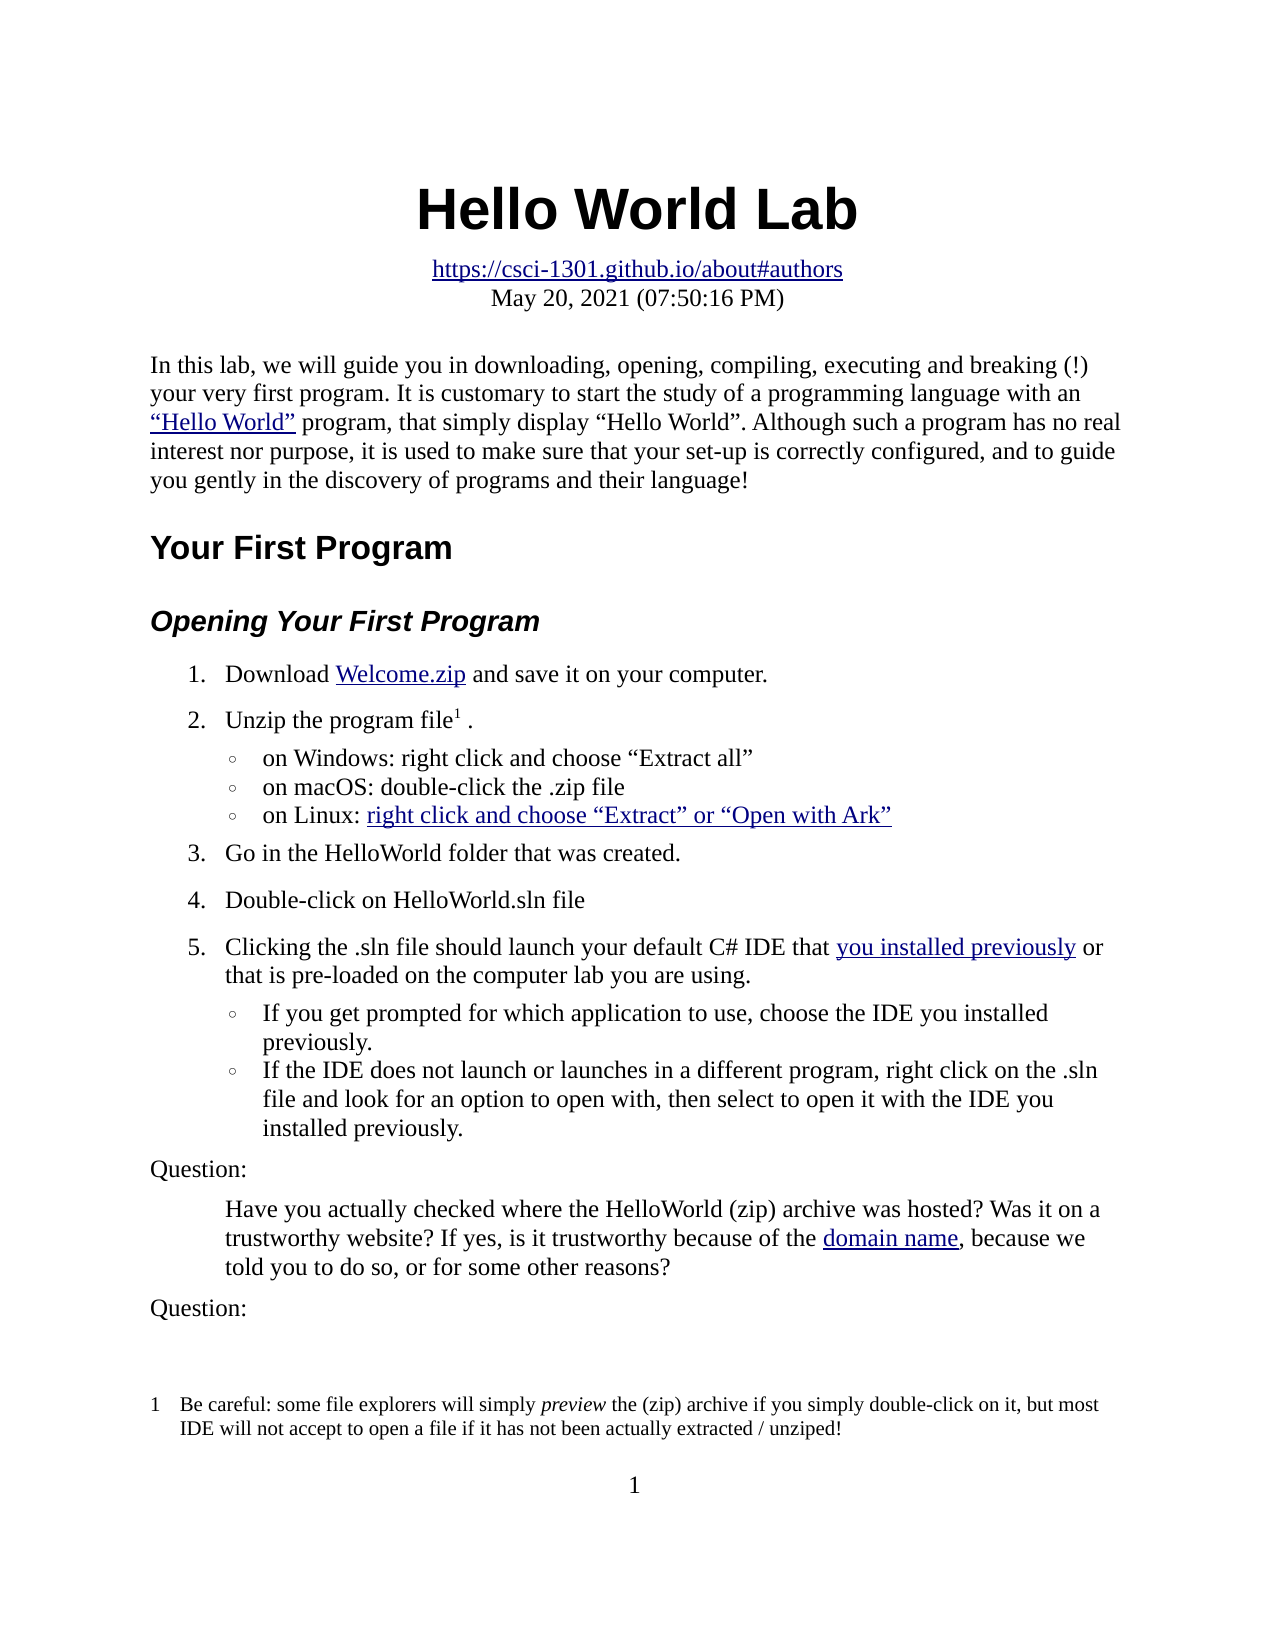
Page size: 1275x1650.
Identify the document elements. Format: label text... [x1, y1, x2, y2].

text In this lab, we will guide you in downloading, opening, compiling, executing and breaking (!) your very first program. It is customary to start the study of a programming language with an “Hello World” program, that simply display “Hello World”. Although such a program has no real interest nor purpose, it is used to make sure that your set-up is correctly configured, and to guide you gently in the discovery of programs and their language! [150, 350, 1125, 493]
list Double-click on HelloWorld.sln file [187, 885, 1125, 914]
list Go in the HelloWorld folder that was created. [187, 838, 1125, 867]
text Question: [150, 1154, 1125, 1182]
list If the IDE does not launch or launches in a different program, right click on the .sln file and look for an option to open with, then select to open it with the IDE you installed previously. [225, 1056, 1125, 1142]
text Question: [150, 1293, 1125, 1321]
text May 20, 2021 (07:50:16 PM) [150, 283, 1125, 312]
list Unzip the program file . [187, 705, 1125, 734]
list Download Welcome.zip and save it on your computer. [187, 659, 1125, 687]
subtitle Opening Your First Program [150, 604, 1125, 637]
title Hello World Lab [150, 175, 1125, 242]
text Have you actually checked where the HelloWorld (zip) archive was hosted? Was it on a trustworthy website? If yes, is it trustworthy because of the domain name, because we told you to do so, or for some other reasons? [225, 1194, 1125, 1281]
subtitle Your First Program [150, 527, 1125, 566]
list Clicking the .sln file should launch your default C# IDE that you installed previously or that is pre-loaded on the computer lab you are using. [187, 932, 1125, 989]
list If you get prompted for which application to use, choose the IDE you installed previously. [225, 998, 1125, 1056]
list on macOS: double-click the .zip file [225, 772, 1125, 801]
text https://csci-1301.github.io/about#authors [150, 254, 1125, 283]
list Be careful: some file explorers will simply preview the (zip) archive if you simply double-click on it, but most IDE will not accept to open a file if it has not been actually extracted / unziped! [150, 1392, 1125, 1440]
list on Linux: right click and choose “Extract” or “Open with Ark” [225, 801, 1125, 829]
list on Windows: right click and choose “Extract all” [225, 743, 1125, 772]
